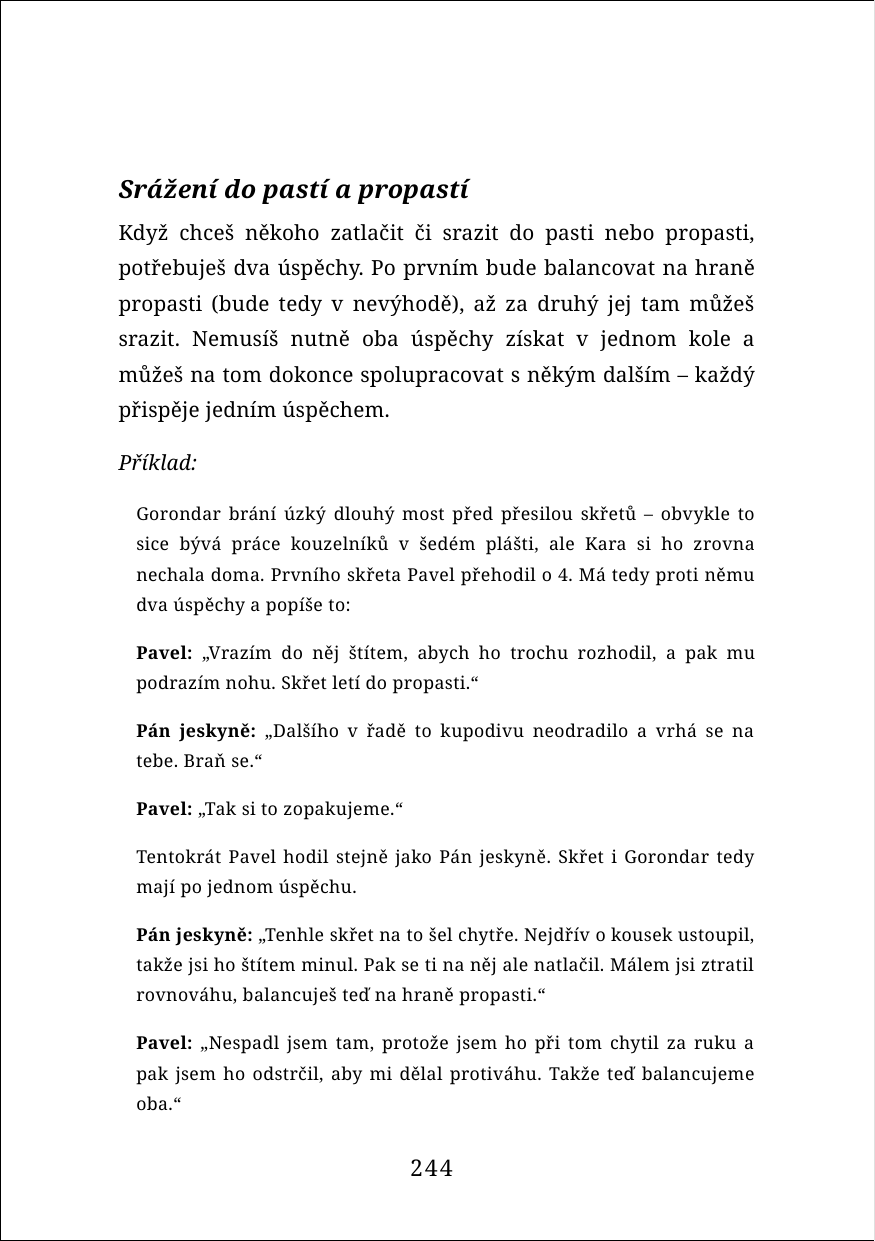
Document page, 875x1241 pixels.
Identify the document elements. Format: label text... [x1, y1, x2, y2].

text Pán jeskyně: „Tenhle skřet na to šel chytře. Nejdřív o kousek ustoupil, takže jsi ho štítem minul. Pak se ti na něj ale natlačil. Málem jsi ztratil rovnováhu, balancuješ teď na hraně propasti.“ [136, 922, 756, 1007]
text Příklad: [118, 448, 756, 477]
text Pavel: „Tak si to zopakujeme.“ [136, 796, 756, 821]
text Pavel: „Nespadl jsem tam, protože jsem ho při tom chytil za ruku a pak jsem ho odstrčil, aby mi dělal protiváhu. Takže teď balancujeme oba.“ [136, 1031, 756, 1115]
subtitle Srážení do pastí a propastí [118, 172, 756, 206]
text Když chceš někoho zatlačit či srazit do pasti nebo propasti, potřebuješ dva úspěchy. Po prvním bude balancovat na hraně propasti (bude tedy v nevýhodě), až za druhý jej tam můžeš srazit. Nemusíš nutně oba úspěchy získat v jednom kole a můžeš na tom dokonce spolupracovat s někým dalším – každý přispěje jedním úspěchem. [118, 218, 756, 424]
text Pán jeskyně: „Dalšího v řadě to kupodivu neodradilo a vrhá se na tebe. Braň se.“ [136, 718, 756, 773]
text Pavel: „Vrazím do něj štítem, abych ho trochu rozhodil, a pak mu podrazím nohu. Skřet letí do propasti.“ [136, 640, 756, 694]
text Gorondar brání úzký dlouhý most před přesilou skřetů – obvykle to sice bývá práce kouzelníků v šedém plášti, ale Kara si ho zrovna nechala doma. Prvního skřeta Pavel přehodil o 4. Má tedy proti němu dva úspěchy a popíše to: [136, 502, 756, 616]
text Tentokrát Pavel hodil stejně jako Pán jeskyně. Skřet i Gorondar tedy mají po jednom úspěchu. [136, 844, 756, 899]
